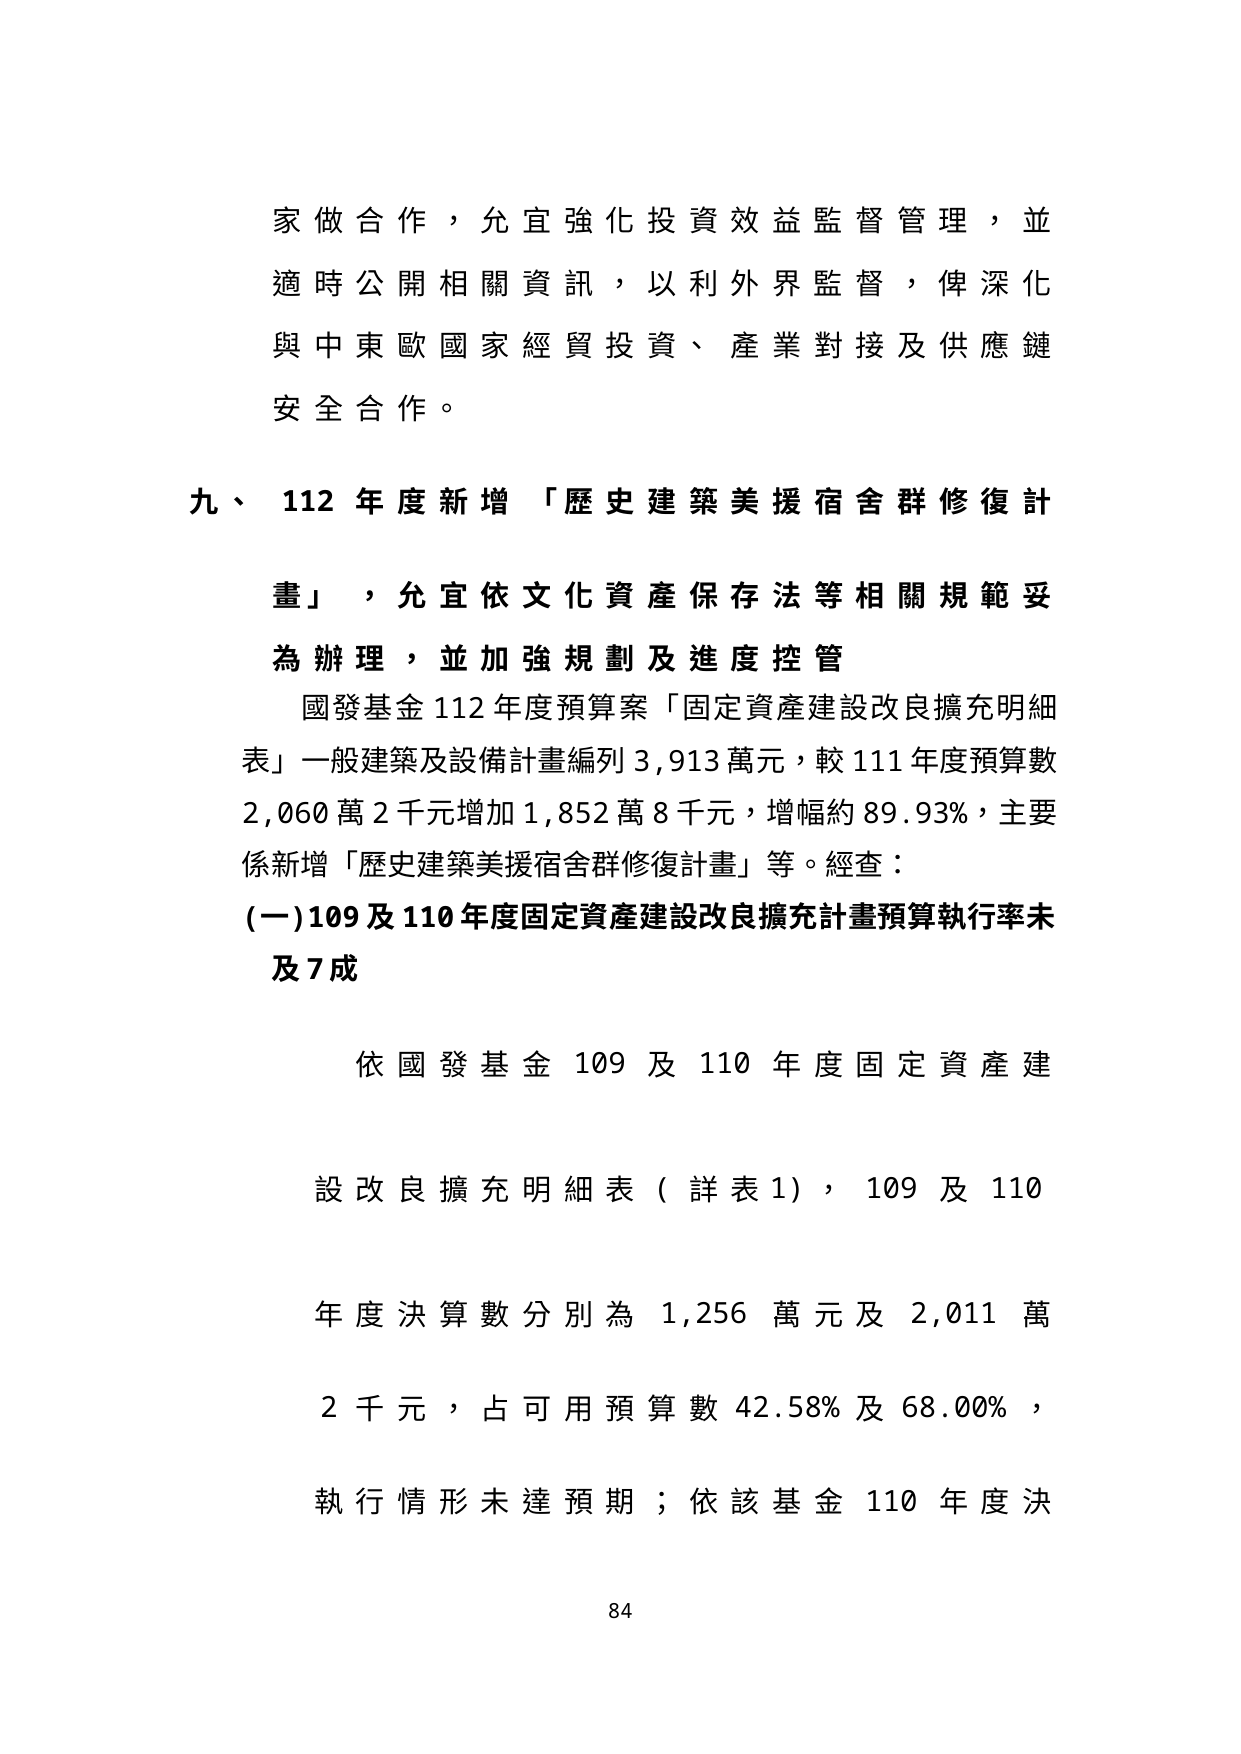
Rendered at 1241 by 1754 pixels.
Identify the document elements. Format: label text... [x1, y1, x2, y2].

text 國發基金112年度預算案「固定資產建設改良擴充明細表」一般建築及設備計畫編列3,913萬元，較111年度預算數2,060萬2千元增加1,852萬8千元，增幅約89.93%，主要係新增「歷史建築美援宿舍群修復計畫」等。經查： [242, 677, 1058, 886]
text 依國發基金109及110年度固定資產建設改良擴充明細表(詳表1)，109及110年度決算數分別為1,256萬元及2,011萬2千元，占可用預算數42.58%及68.00%，執行情形未達預期；依該基金110年度決 [271, 990, 1058, 1552]
text 九、112年度新增「歷史建築美援宿舍群修復計畫」，允宜依文化資產保存法等相關規範妥為辦理，並加強規劃及進度控管 [183, 427, 1058, 677]
text 家做合作，允宜強化投資效益監督管理，並適時公開相關資訊，以利外界監督，俾深化與中東歐國家經貿投資、產業對接及供應鏈安全合作。 [242, 177, 1058, 427]
text (一)109及110年度固定資產建設改良擴充計畫預算執行率未及7成 [242, 886, 1058, 990]
